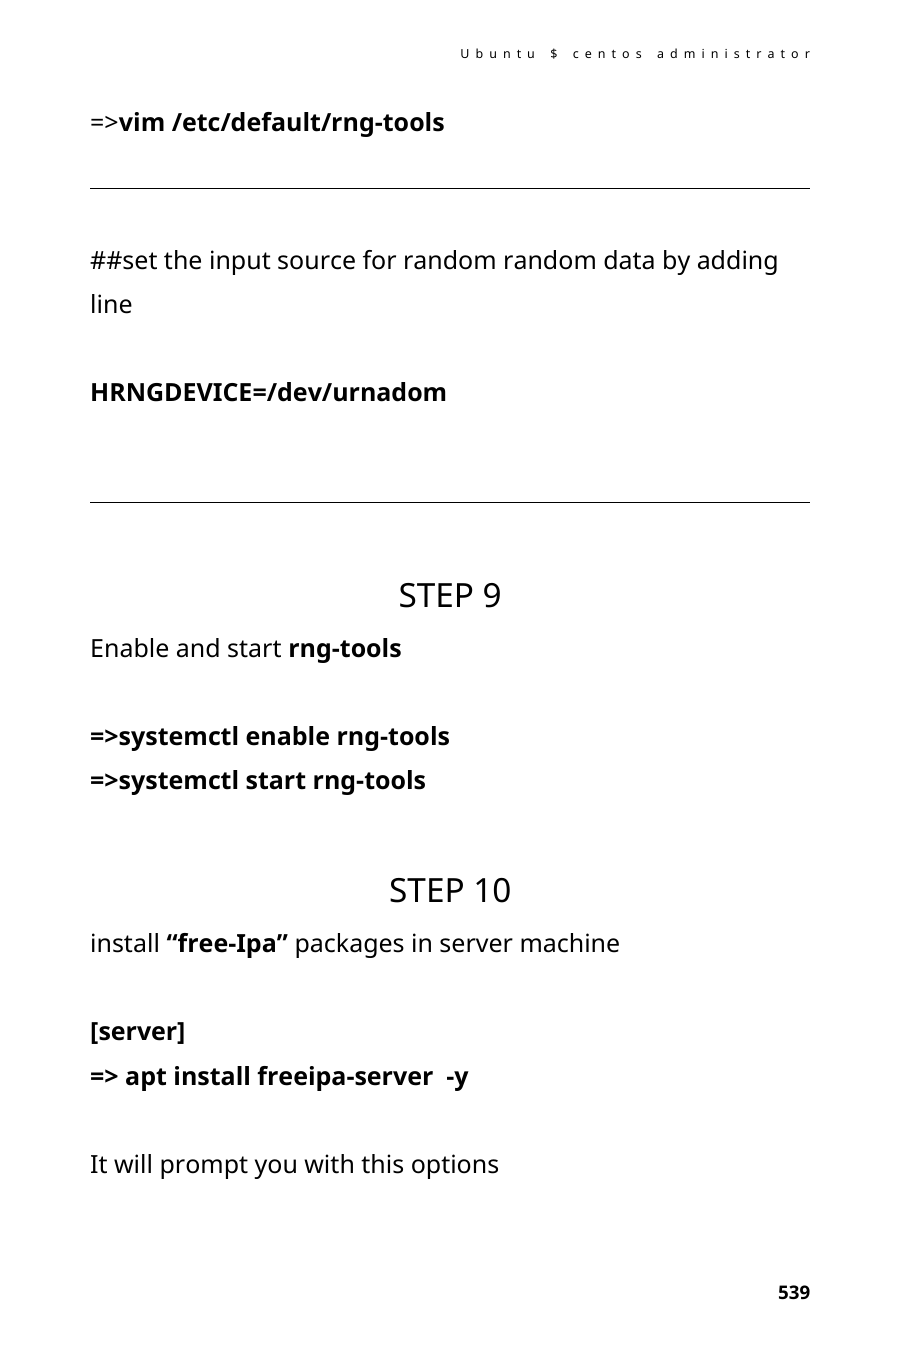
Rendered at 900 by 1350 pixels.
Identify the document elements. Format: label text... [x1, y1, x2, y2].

text => apt install freeipa-server -y [90, 1058, 810, 1092]
text STEP 9 [90, 571, 810, 617]
text =>systemctl enable rng-tools [90, 719, 810, 753]
text HRNGDEVICE=/dev/urnadom [90, 375, 810, 409]
text =>systemctl start rng-tools [90, 763, 810, 797]
text STEP 10 [90, 866, 810, 912]
text install “free-Ipa” packages in server machine [90, 925, 810, 959]
text =>vim /etc/default/rng-tools [90, 105, 810, 139]
text Enable and start rng-tools [90, 630, 810, 664]
text It will prompt you with this options [90, 1147, 810, 1181]
text [server] [90, 1014, 810, 1048]
text ##set the input source for random random data by adding line [90, 242, 810, 321]
